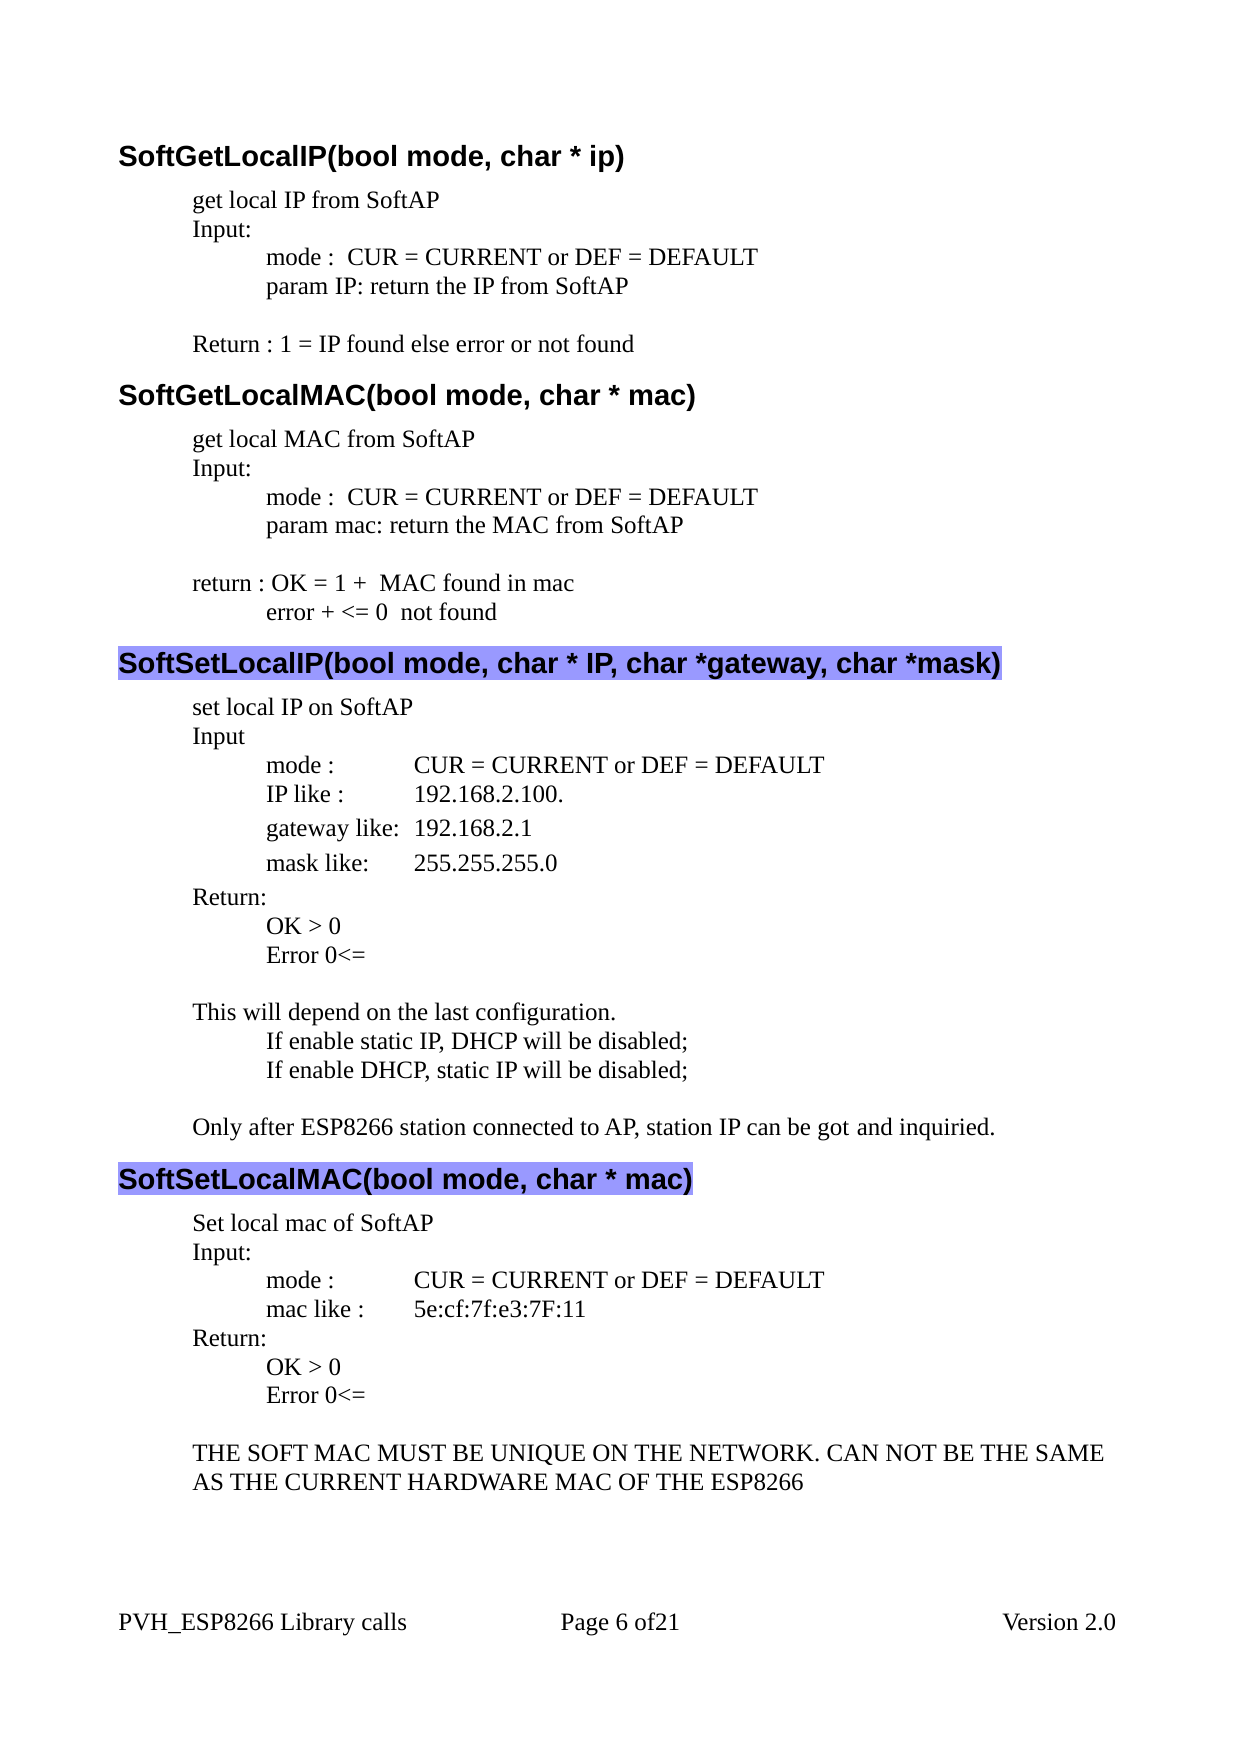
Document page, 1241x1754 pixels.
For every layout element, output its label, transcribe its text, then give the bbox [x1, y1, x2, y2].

text Input: [118, 214, 1122, 242]
text Set local mac of SoftAP [118, 1208, 1122, 1237]
text IP like : 192.168.2.100. [118, 779, 1122, 807]
text Error 0<= [118, 1380, 1122, 1409]
text Only after ESP8266 station connected to AP, station IP can be got and inquiried. [118, 1112, 1122, 1141]
text Input [118, 721, 1122, 750]
text Return: [118, 882, 1122, 911]
text get local IP from SoftAP [118, 185, 1122, 214]
text return : OK = 1 + MAC found in mac [118, 568, 1122, 597]
text If enable DHCP, static IP will be disabled; [118, 1055, 1122, 1083]
text mode : CUR = CURRENT or DEF = DEFAULT [118, 1265, 1122, 1294]
text set local IP on SoftAP [118, 692, 1122, 721]
text gateway like: 192.168.2.1 [118, 813, 1122, 842]
subtitle SoftGetLocalMAC(bool mode, char * mac) [118, 378, 1122, 412]
text mask like: 255.255.255.0 [118, 848, 1122, 876]
text Return: [118, 1323, 1122, 1352]
text param IP: return the IP from SoftAP [118, 271, 1122, 300]
text THE SOFT MAC MUST BE UNIQUE ON THE NETWORK. CAN NOT BE THE SAME [118, 1438, 1122, 1467]
text AS THE CURRENT HARDWARE MAC OF THE ESP8266 [118, 1467, 1122, 1495]
text Return : 1 = IP found else error or not found [118, 329, 1122, 357]
text Input: [118, 453, 1122, 482]
text If enable static IP, DHCP will be disabled; [118, 1026, 1122, 1055]
subtitle SoftGetLocalIP(bool mode, char * ip) [118, 139, 1122, 172]
subtitle SoftSetLocalMAC(bool mode, char * mac) [118, 1162, 1122, 1195]
text mac like : 5e:cf:7f:e3:7F:11 [118, 1294, 1122, 1323]
text mode : CUR = CURRENT or DEF = DEFAULT [118, 242, 1122, 271]
text mode : CUR = CURRENT or DEF = DEFAULT [118, 482, 1122, 511]
text This will depend on the last configuration. [118, 997, 1122, 1026]
text param mac: return the MAC from SoftAP [118, 511, 1122, 539]
text OK > 0 [118, 1352, 1122, 1380]
text error + <= 0 not found [118, 597, 1122, 626]
text Input: [118, 1237, 1122, 1265]
text get local MAC from SoftAP [118, 424, 1122, 453]
text OK > 0 [118, 911, 1122, 940]
subtitle SoftSetLocalIP(bool mode, char * IP, char *gateway, char *mask) [118, 646, 1122, 680]
text mode : CUR = CURRENT or DEF = DEFAULT [118, 750, 1122, 779]
text Error 0<= [118, 940, 1122, 968]
